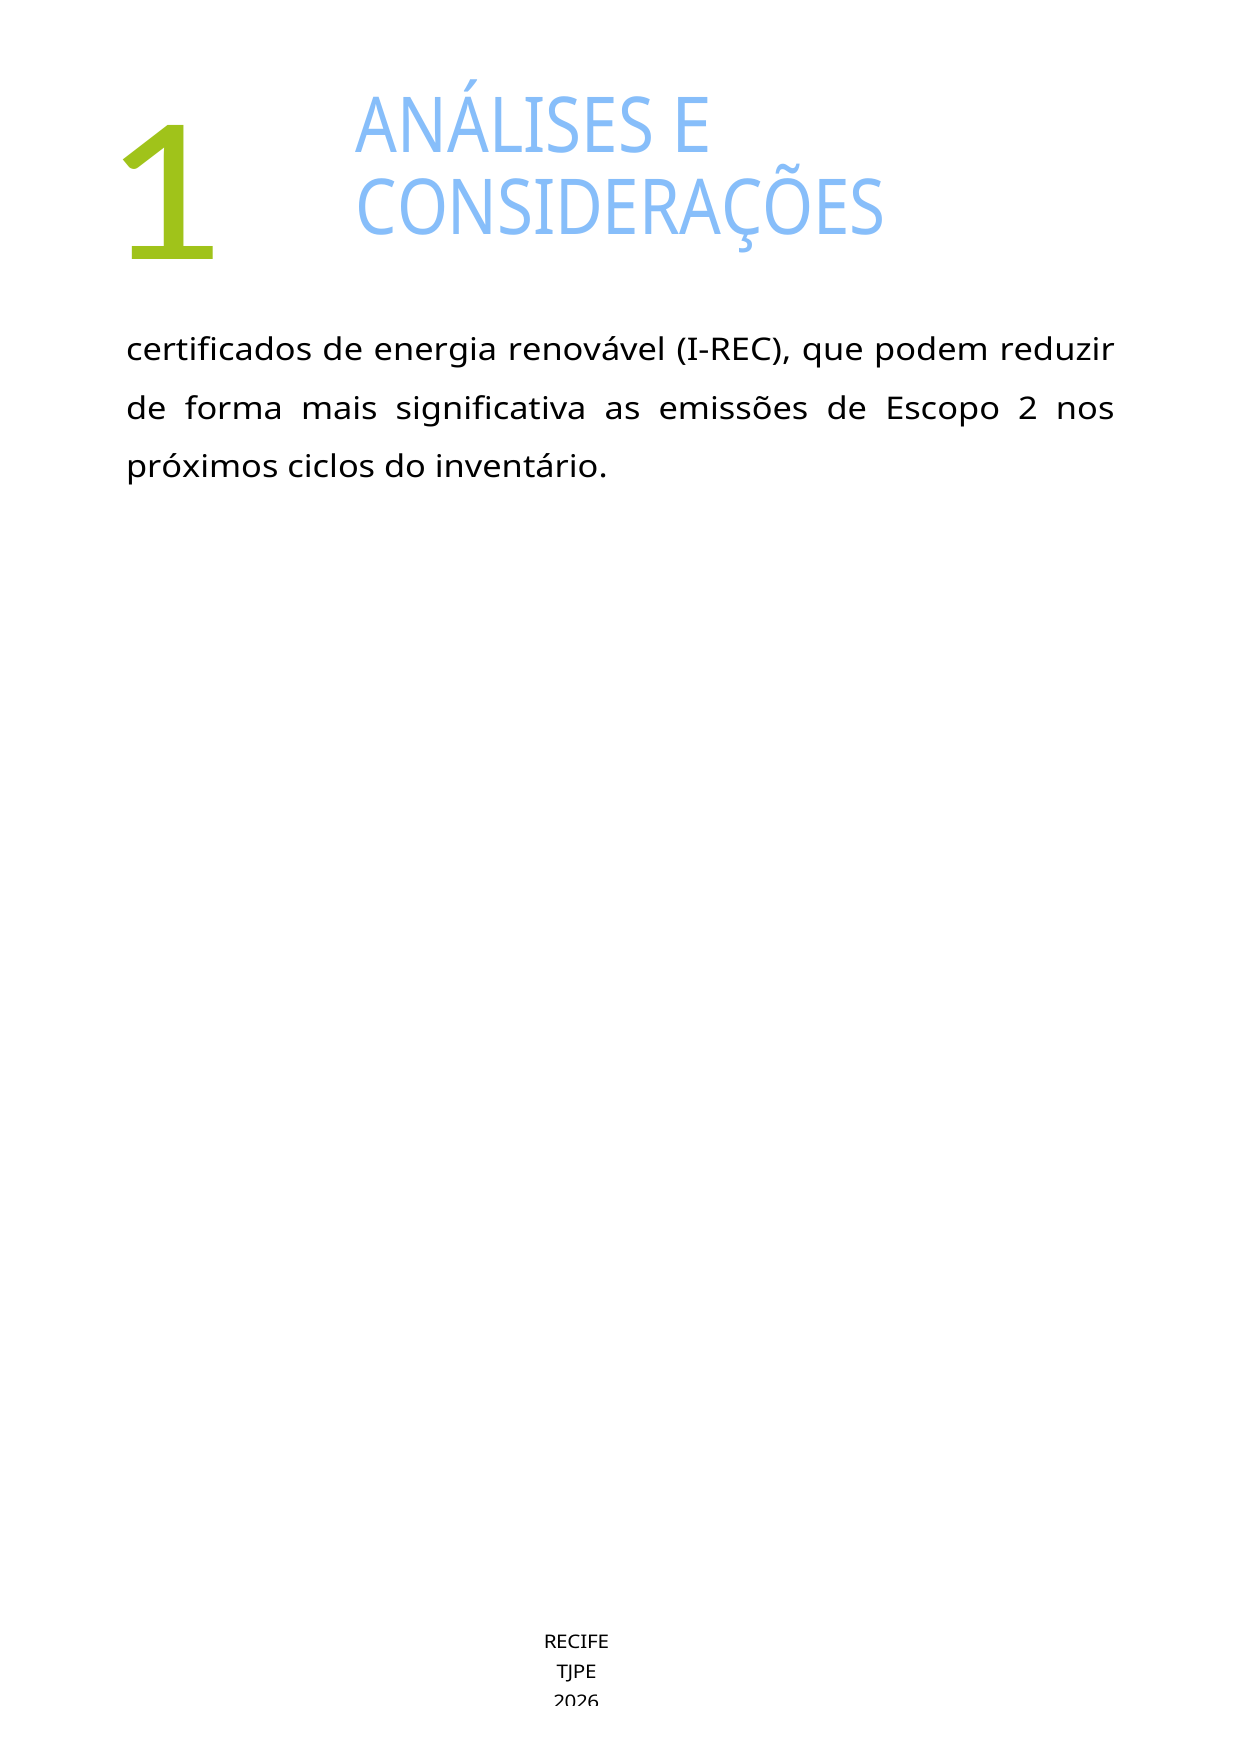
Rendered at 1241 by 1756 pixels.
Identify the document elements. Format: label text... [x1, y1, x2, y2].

text certificados de energia renovável (I-REC), que podem reduzir de forma mais significativa as emissões de Escopo 2 nos próximos ciclos do inventário. [126, 327, 1116, 487]
